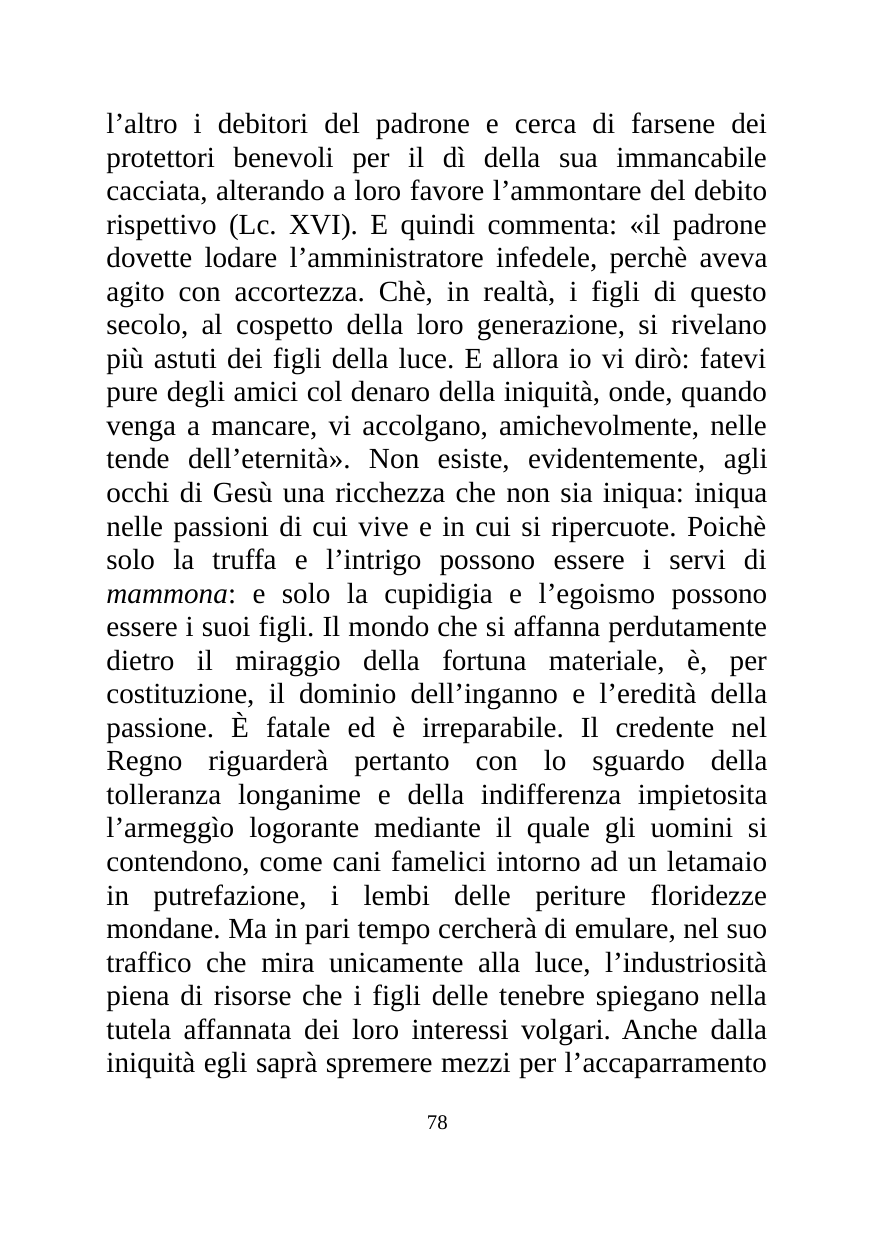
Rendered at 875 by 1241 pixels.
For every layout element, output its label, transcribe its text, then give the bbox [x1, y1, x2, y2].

text l’altro i debitori del padrone e cerca di farsene dei protettori benevoli per il dì della sua immancabile cacciata, alterando a loro favore l’ammontare del debito rispettivo (Lc. XVI). E quindi commenta: «il padrone dovette lodare l’amministratore infedele, perchè aveva agito con accortezza. Chè, in realtà, i figli di questo secolo, al cospetto della loro generazione, si rivelano più astuti dei figli della luce. E allora io vi dirò: fatevi pure degli amici col denaro della iniquità, onde, quando venga a mancare, vi accolgano, amichevolmente, nelle tende dell’eternità». Non esiste, evidentemente, agli occhi di Gesù una ricchezza che non sia iniqua: iniqua nelle passioni di cui vive e in cui si ripercuote. Poichè solo la truffa e l’intrigo possono essere i servi di mammona: e solo la cupidigia e l’egoismo possono essere i suoi figli. Il mondo che si affanna perdutamente dietro il miraggio della fortuna materiale, è, per costituzione, il dominio dell’inganno e l’eredità della passione. È fatale ed è irreparabile. Il credente nel Regno riguarderà pertanto con lo sguardo della tolleranza longanime e della indifferenza impietosita l’armeggìo logorante mediante il quale gli uomini si contendono, come cani famelici intorno ad un letamaio in putrefazione, i lembi delle periture floridezze mondane. Ma in pari tempo cercherà di emulare, nel suo traffico che mira unicamente alla luce, l’industriosità piena di risorse che i figli delle tenebre spiegano nella tutela affannata dei loro interessi volgari. Anche dalla iniquità egli saprà spremere mezzi per l’accaparramento [106, 106, 768, 1079]
